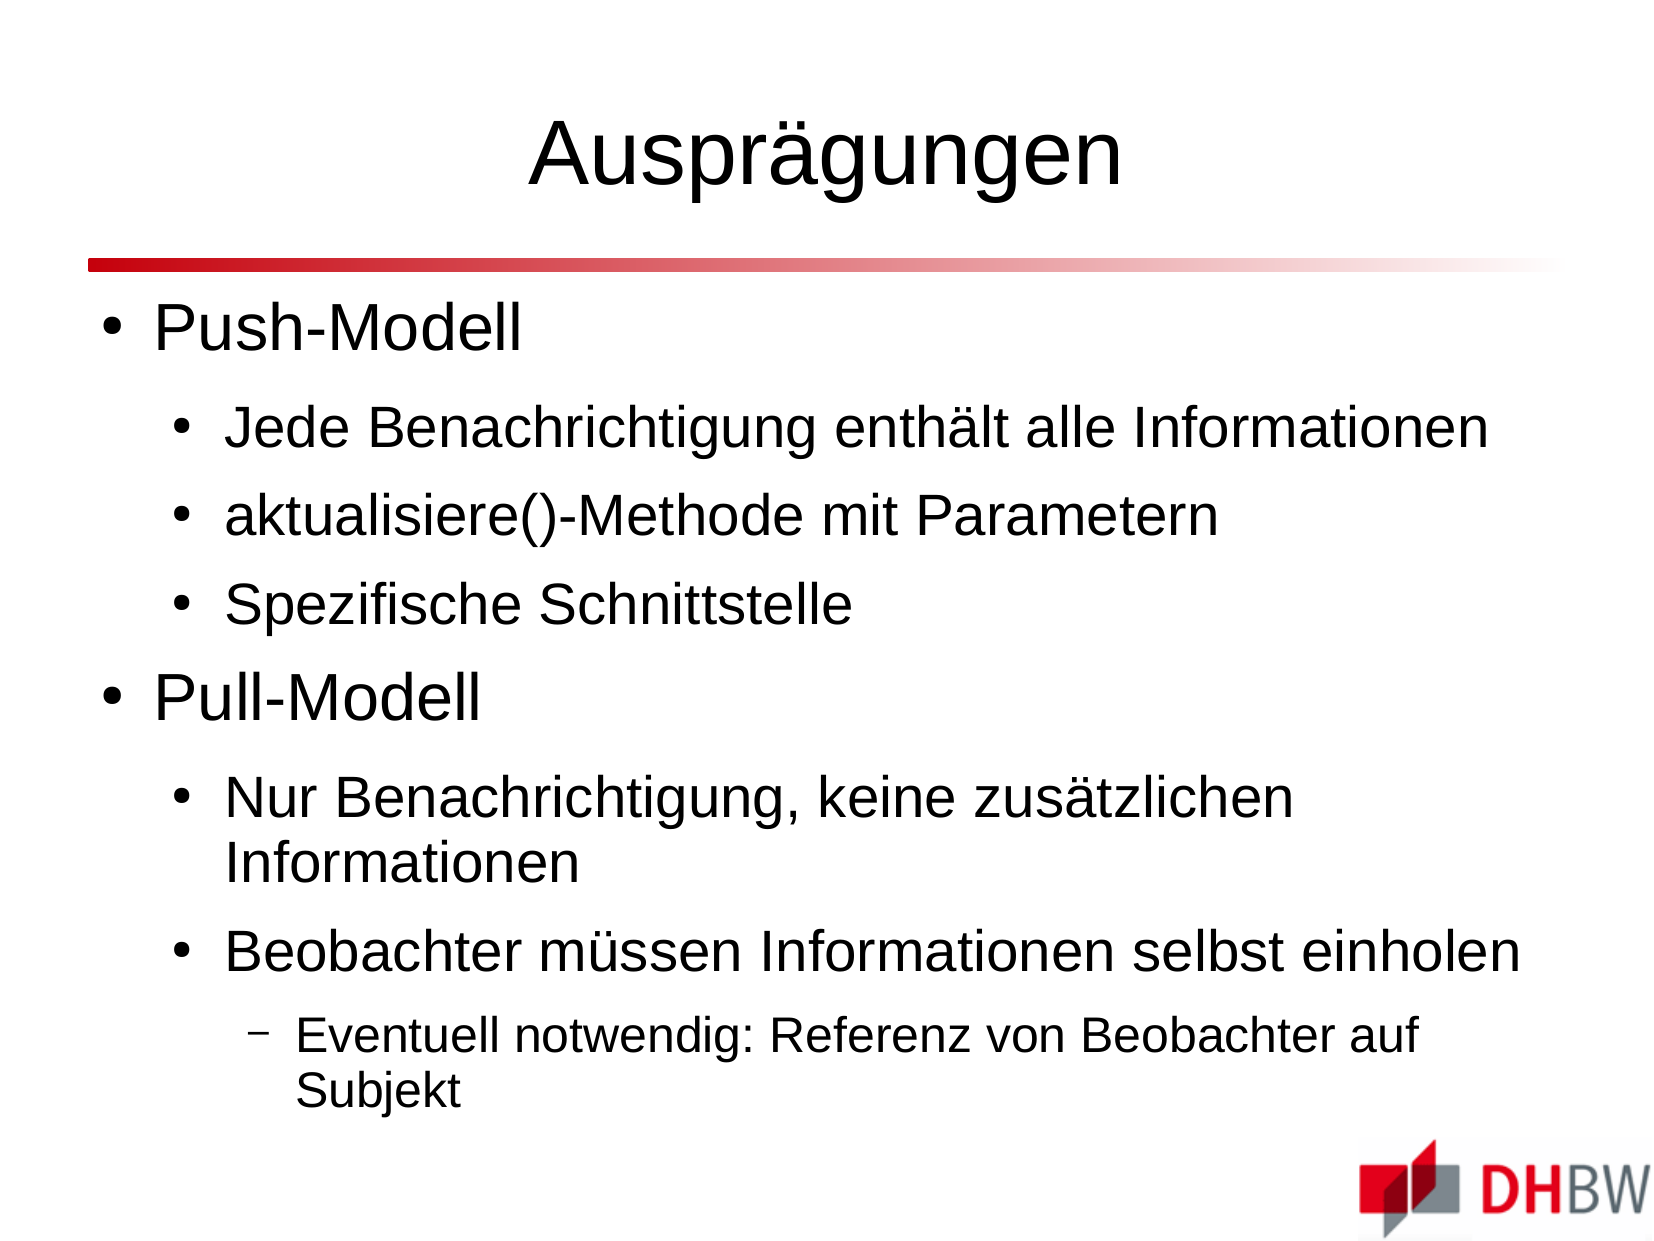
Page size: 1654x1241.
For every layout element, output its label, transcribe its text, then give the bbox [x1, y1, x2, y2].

picture [1358, 1137, 1652, 1241]
list Push-Modell Jede Benachrichtigung enthält alle Informationen aktualisiere()-Methode mit Parametern Spezifische Schnittstelle Pull-Modell Nur Benachrichtigung, keine zusätzlichen Informationen Beobachter müssen Informationen selbst einholen Eventuell notwendig: Referenz von Beobachter auf Subjekt [82, 290, 1571, 1118]
title Ausprägungen [82, 56, 1571, 250]
